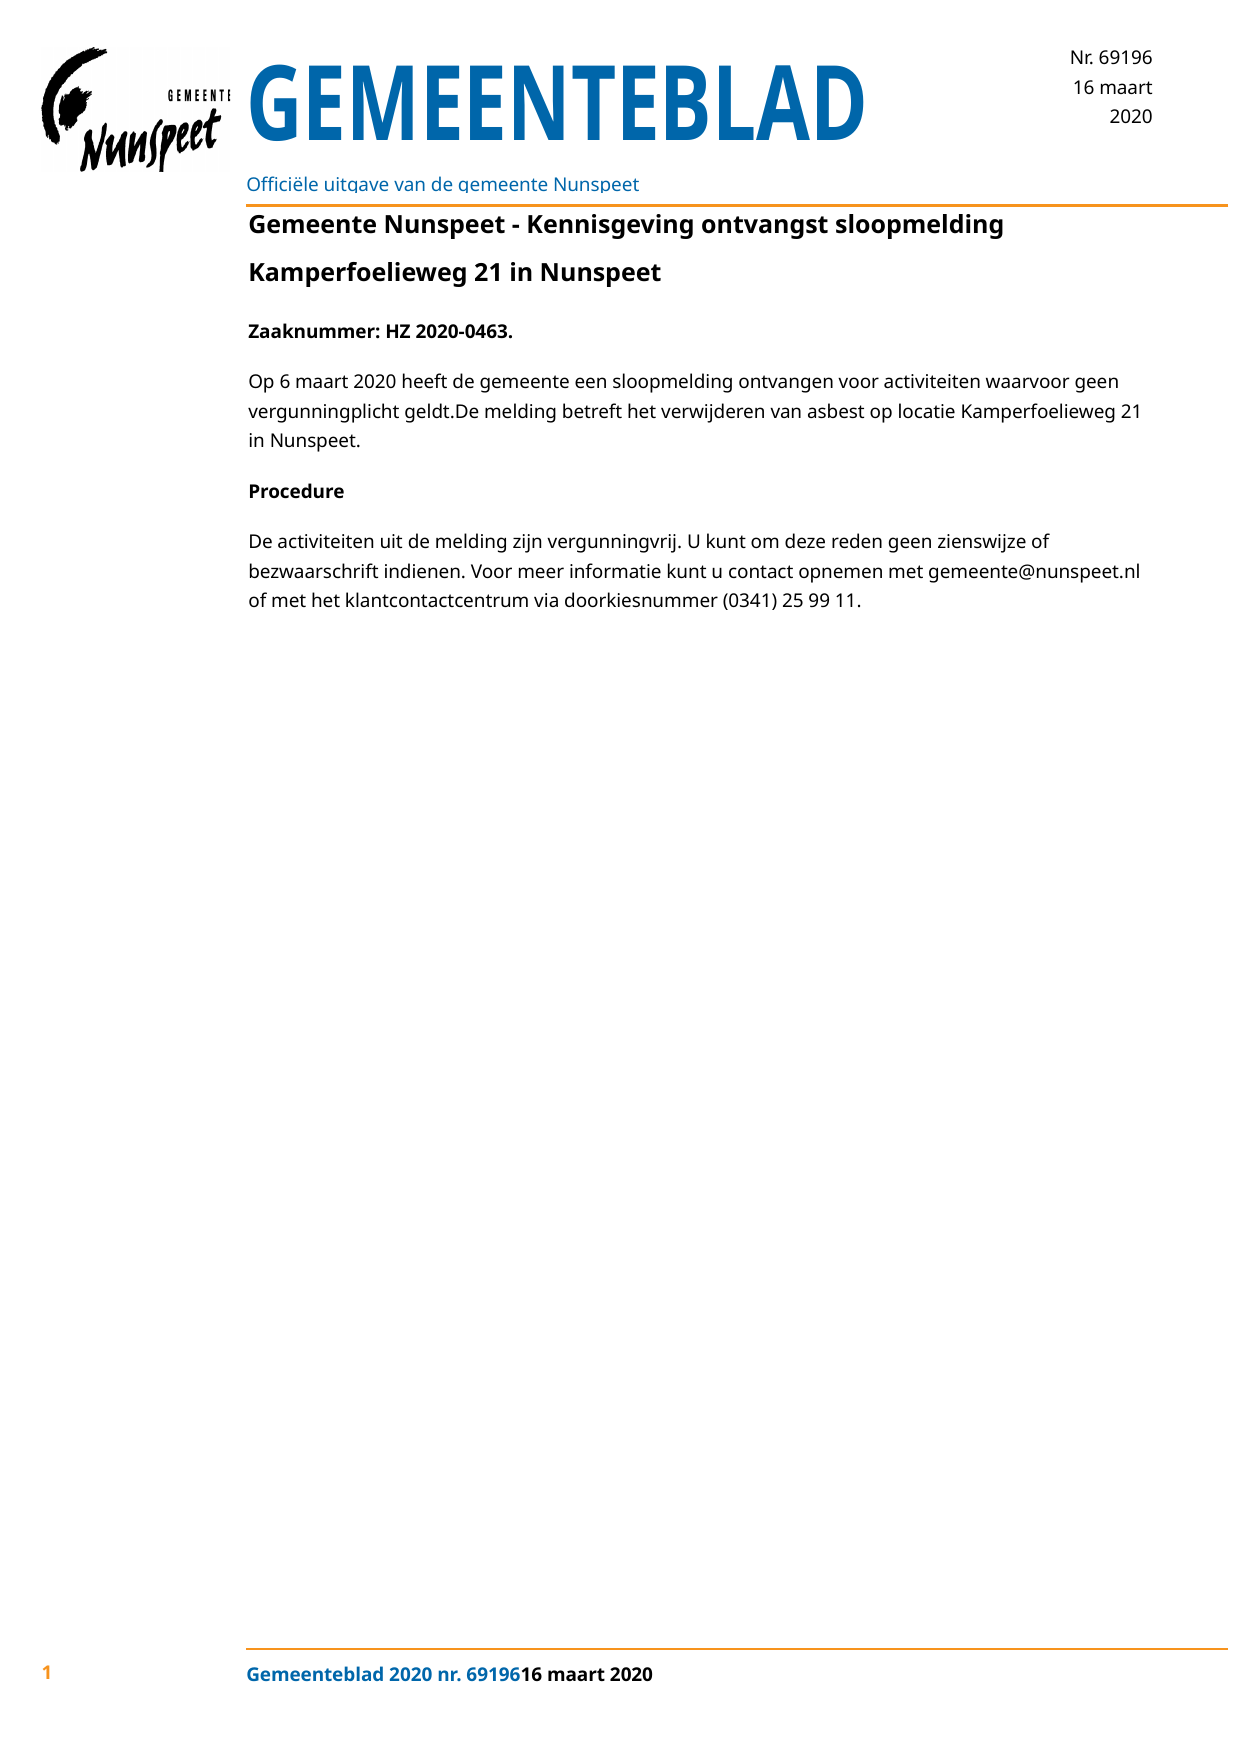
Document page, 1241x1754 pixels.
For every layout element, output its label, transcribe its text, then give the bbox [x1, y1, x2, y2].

text De activiteiten uit de melding zijn vergunningvrij. U kunt om deze reden geen zienswijze of bezwaarschrift indienen. Voor meer informatie kunt u contact opnemen met gemeente@nunspeet.nl of met het klantcontactcentrum via doorkiesnummer (0341) 25 99 11. [248, 528, 1152, 613]
text Procedure [248, 478, 1152, 504]
text Gemeente Nunspeet - Kennisgeving ontvangst sloopmelding Kamperfoelieweg 21 in Nunspeet [248, 207, 1152, 288]
text Op 6 maart 2020 heeft de gemeente een sloopmelding ontvangen voor activiteiten waarvoor geen vergunningplicht geldt.De melding betreft het verwijderen van asbest op locatie Kamperfoelieweg 21 in Nunspeet. [248, 368, 1152, 453]
picture [41, 47, 231, 172]
text Zaaknummer: HZ 2020-0463. [248, 318, 1152, 344]
